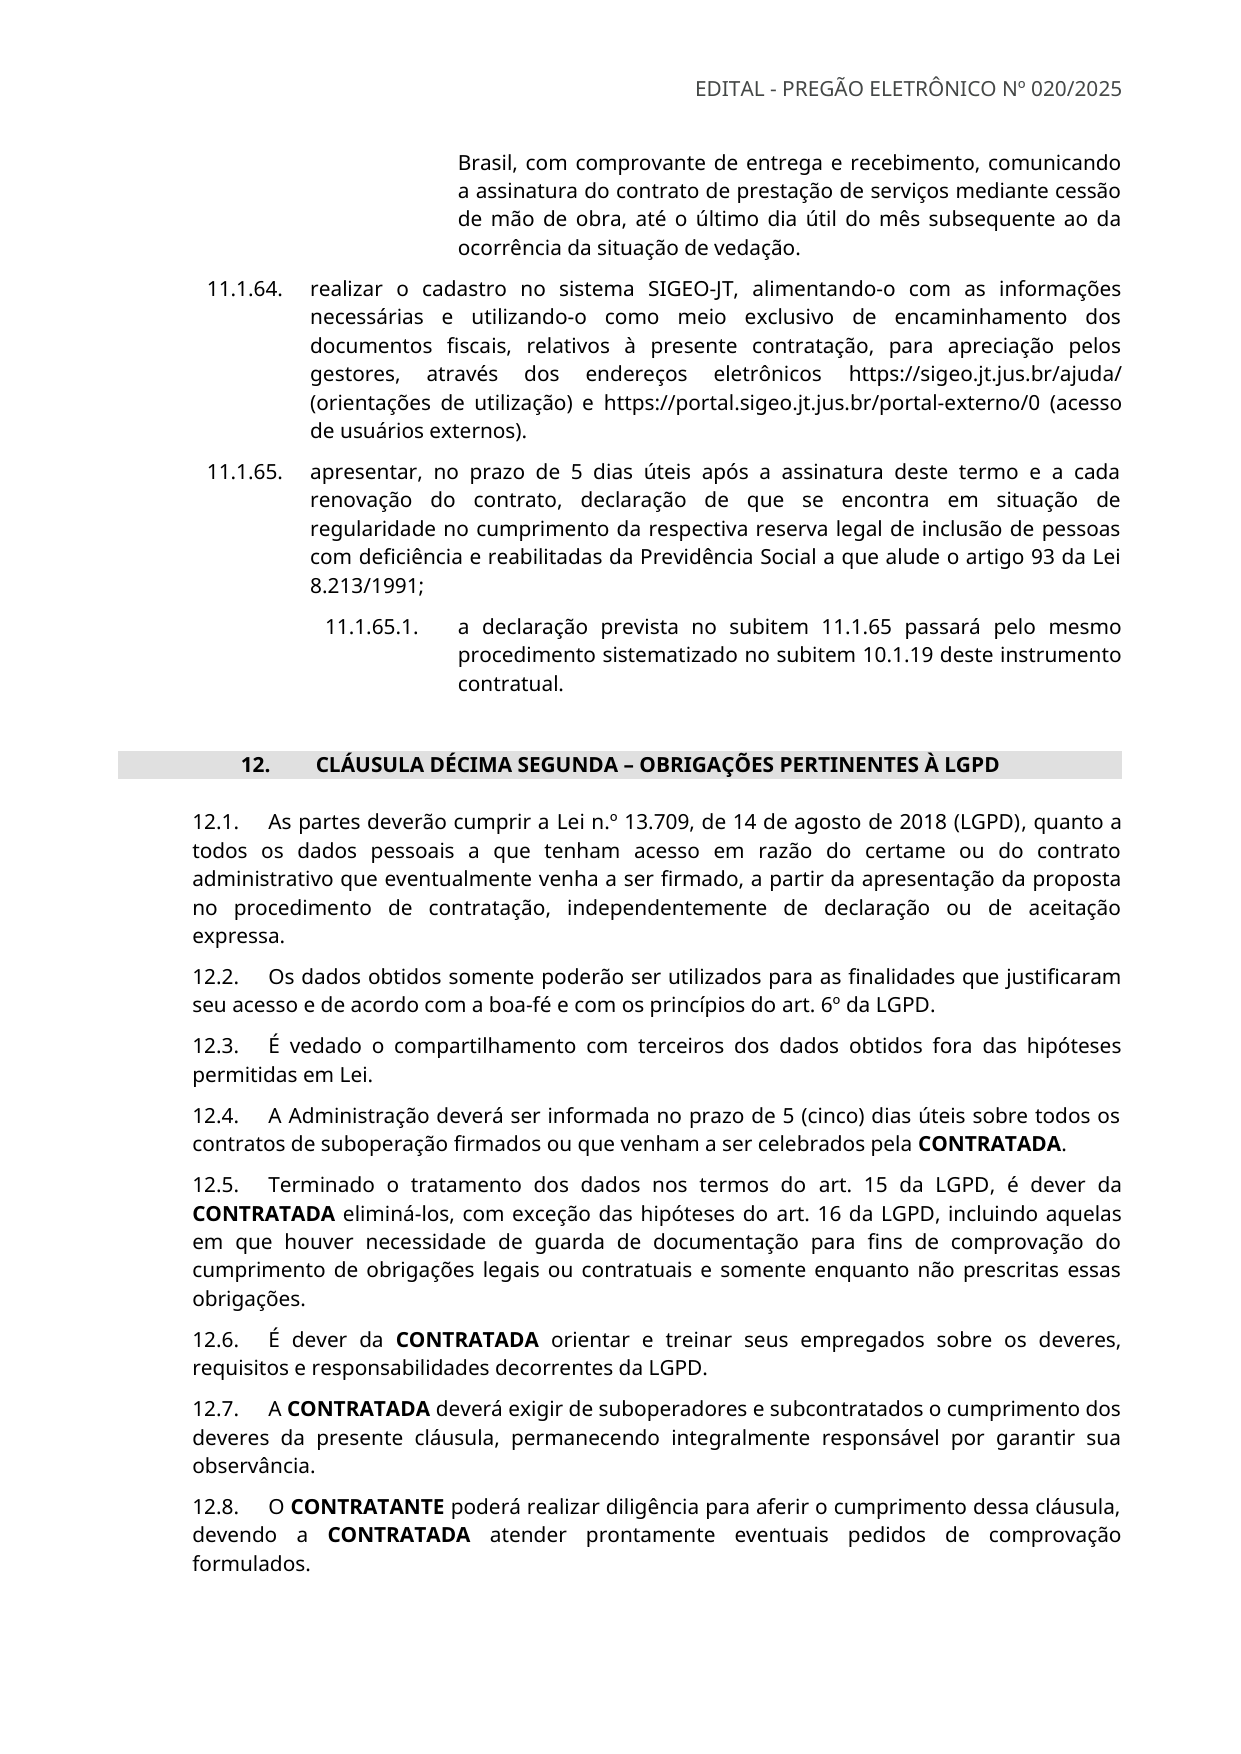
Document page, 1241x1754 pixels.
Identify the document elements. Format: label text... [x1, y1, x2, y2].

list A Administração deverá ser informada no prazo de 5 (cinco) dias úteis sobre todos os contratos de suboperação firmados ou que venham a ser celebrados pela CONTRATADA. [192, 1101, 1122, 1158]
list É vedado o compartilhamento com terceiros dos dados obtidos fora das hipóteses permitidas em Lei. [192, 1031, 1122, 1088]
list As partes deverão cumprir a Lei n.º 13.709, de 14 de agosto de 2018 (LGPD), quanto a todos os dados pessoais a que tenham acesso em razão do certame ou do contrato administrativo que eventualmente venha a ser firmado, a partir da apresentação da proposta no procedimento de contratação, independentemente de declaração ou de aceitação expressa. [192, 807, 1122, 949]
list CLÁUSULA DÉCIMA SEGUNDA – OBRIGAÇÕES PERTINENTES À LGPD [118, 751, 1122, 779]
list realizar o cadastro no sistema SIGEO-JT, alimentando-o com as informações necessárias e utilizando-o como meio exclusivo de encaminhamento dos documentos fiscais, relativos à presente contratação, para apreciação pelos gestores, através dos endereços eletrônicos https://sigeo.jt.jus.br/ajuda/ (orientações de utilização) e https://portal.sigeo.jt.jus.br/portal-externo/0 (acesso de usuários externos). [207, 274, 1122, 444]
list A CONTRATADA deverá exigir de suboperadores e subcontratados o cumprimento dos deveres da presente cláusula, permanecendo integralmente responsável por garantir sua observância. [192, 1394, 1122, 1479]
list a declaração prevista no subitem 11.1.65 passará pelo mesmo procedimento sistematizado no subitem 10.1.19 deste instrumento contratual. [325, 612, 1122, 697]
list Brasil, com comprovante de entrega e recebimento, comunicando a assinatura do contrato de prestação de serviços mediante cessão de mão de obra, até o último dia útil do mês subsequente ao da ocorrência da situação de vedação. [325, 148, 1122, 261]
list É dever da CONTRATADA orientar e treinar seus empregados sobre os deveres, requisitos e responsabilidades decorrentes da LGPD. [192, 1325, 1122, 1382]
list Os dados obtidos somente poderão ser utilizados para as finalidades que justificaram seu acesso e de acordo com a boa-fé e com os princípios do art. 6º da LGPD. [192, 962, 1122, 1019]
list O CONTRATANTE poderá realizar diligência para aferir o cumprimento dessa cláusula, devendo a CONTRATADA atender prontamente eventuais pedidos de comprovação formulados. [192, 1492, 1122, 1577]
list apresentar, no prazo de 5 dias úteis após a assinatura deste termo e a cada renovação do contrato, declaração de que se encontra em situação de regularidade no cumprimento da respectiva reserva legal de inclusão de pessoas com deficiência e reabilitadas da Previdência Social a que alude o artigo 93 da Lei 8.213/1991; [207, 457, 1122, 599]
list Terminado o tratamento dos dados nos termos do art. 15 da LGPD, é dever da CONTRATADA eliminá-los, com exceção das hipóteses do art. 16 da LGPD, incluindo aquelas em que houver necessidade de guarda de documentação para fins de comprovação do cumprimento de obrigações legais ou contratuais e somente enquanto não prescritas essas obrigações. [192, 1170, 1122, 1312]
